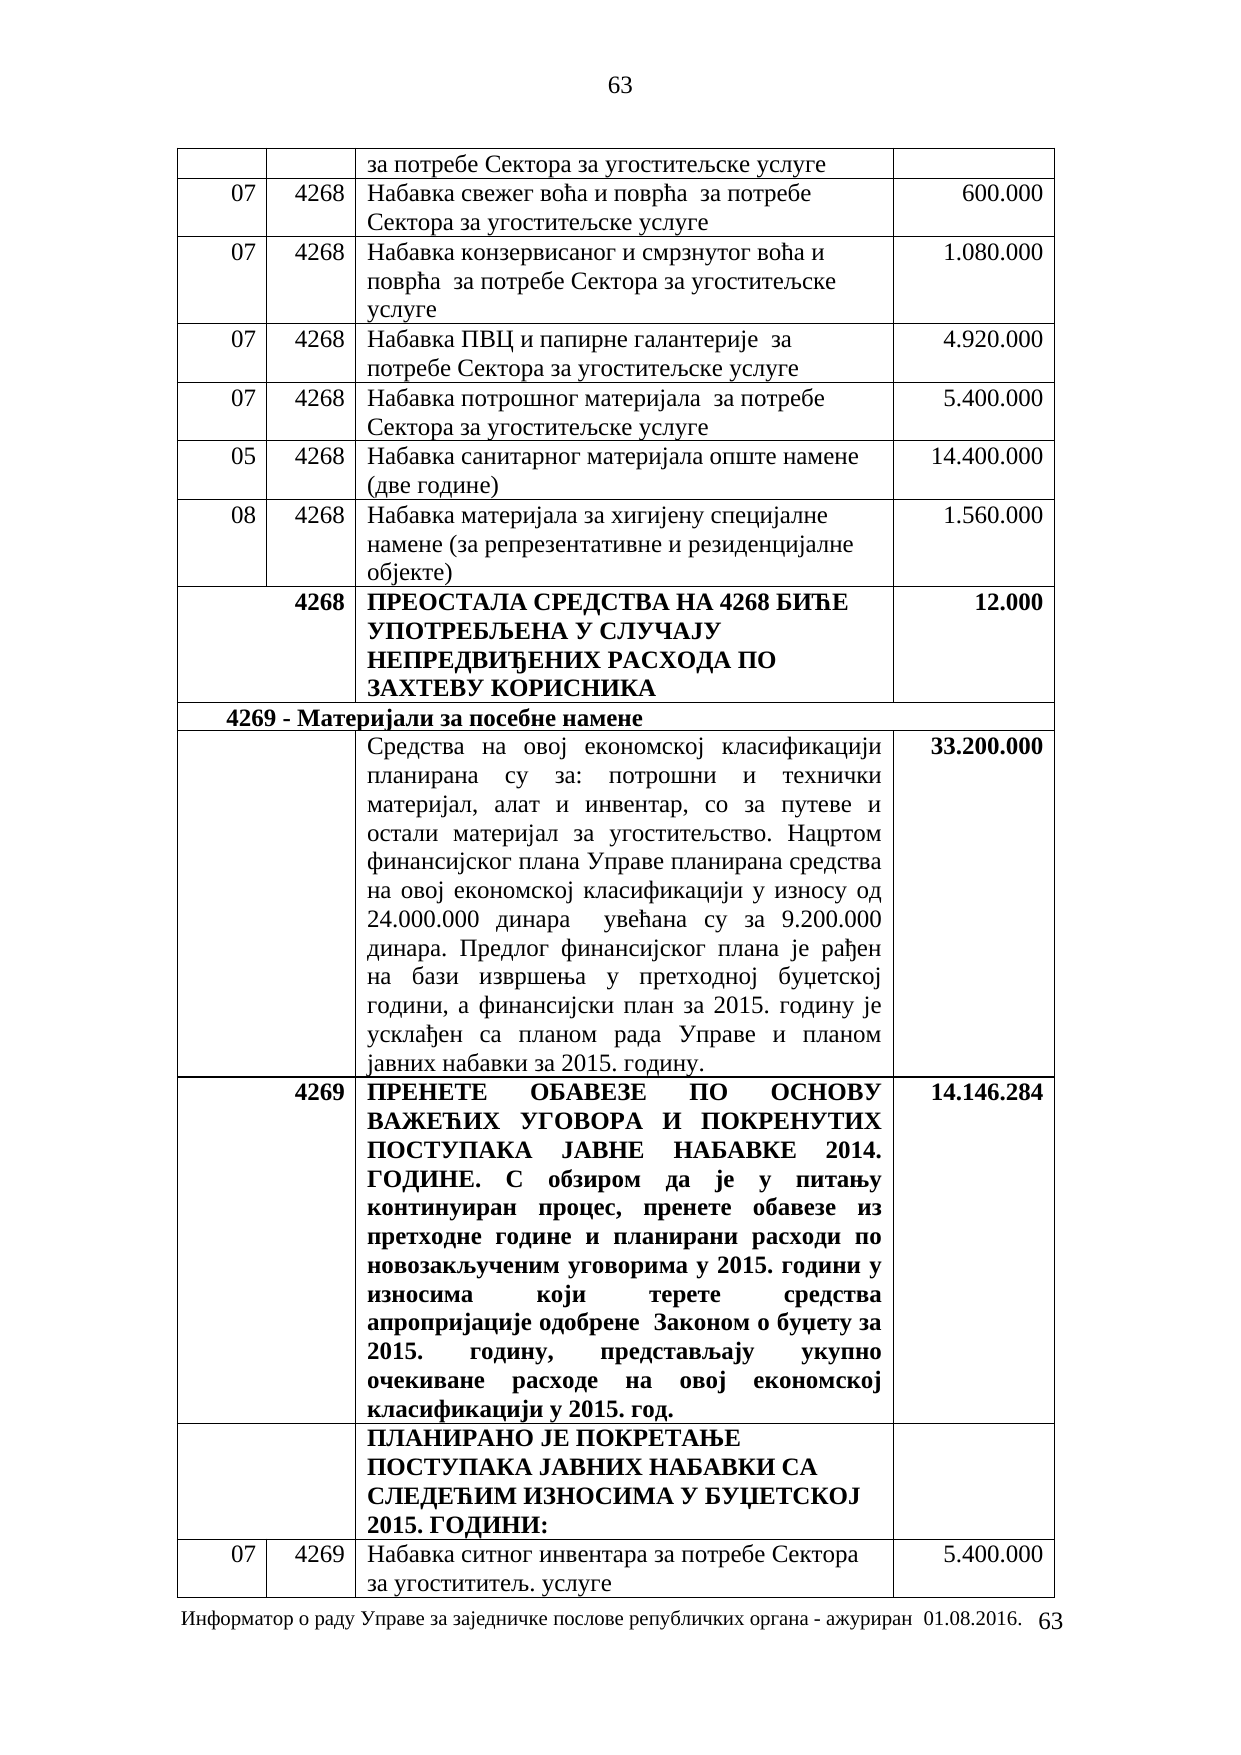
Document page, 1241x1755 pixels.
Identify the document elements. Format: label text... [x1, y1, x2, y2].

table_cell 4268 [267, 441, 355, 499]
table_cell 08 [178, 500, 266, 586]
table_cell 07 [178, 179, 266, 236]
table_cell 4268 [267, 500, 355, 586]
table_cell [894, 1424, 1054, 1538]
table_cell [178, 1424, 355, 1538]
table_cell 4268 [267, 383, 355, 440]
table_cell [894, 149, 1054, 177]
table_cell Набавка потрошног материјала за потребе Сектора за угоститељске услуге [356, 383, 893, 440]
table_cell 12.000 [894, 587, 1054, 702]
table_cell 33.200.000 [894, 731, 1054, 1076]
table_cell 1.080.000 [894, 237, 1054, 323]
table_cell 4269 [178, 1078, 355, 1422]
table_cell 5.400.000 [894, 383, 1054, 440]
table_cell 4269 - Материјали за посебне намене [178, 703, 1054, 730]
table_cell 1.560.000 [894, 500, 1054, 586]
table_cell 4268 [267, 237, 355, 323]
table_cell 4268 [267, 179, 355, 236]
table_cell Средства на овој економској класификацији планирана су за: потрошни и технички материјал, алат и инвентар, со за путеве и остали материјал за угоститељство. Нацртом финансијског плана Управе планирана средства на овој економској класификацији у износу од 24.000.000 динара увећана су за 9.200.000 динара. Предлог финансијског плана је рађен на бази извршења у претходној буџетској години, а финансијски план за 2015. годину је усклађен са планом рада Управе и планом јавних набавки за 2015. годину. [356, 731, 893, 1076]
table_cell [267, 149, 355, 177]
table_cell 14.400.000 [894, 441, 1054, 499]
table_cell 07 [178, 324, 266, 382]
table_cell 4268 [178, 587, 355, 702]
table_cell ПЛАНИРАНО ЈЕ ПОКРЕТАЊЕ ПОСТУПАКА ЈАВНИХ НАБАВКИ СА СЛЕДЕЋИМ ИЗНОСИМА У БУЏЕТСКОЈ 2015. ГОДИНИ: [356, 1424, 893, 1538]
table_cell Набавка материјала за хигијену специјалне намене (за репрезентативне и резиденцијалне објекте) [356, 500, 893, 586]
table_cell 07 [178, 383, 266, 440]
table_cell за потребе Сектора за угоститељске услуге [356, 149, 893, 177]
table_cell 05 [178, 441, 266, 499]
table_cell Набавка конзервисаног и смрзнутог воћа и поврћа за потребе Сектора за угоститељске услуге [356, 237, 893, 323]
table_cell 14.146.284 [894, 1078, 1054, 1422]
table_cell 4268 [267, 324, 355, 382]
table_cell 4.920.000 [894, 324, 1054, 382]
table_cell [178, 149, 266, 177]
table_cell 4269 [267, 1540, 355, 1597]
table_cell 07 [178, 1540, 266, 1597]
table_cell Набавка санитарног материјала опште намене (две године) [356, 441, 893, 499]
table_cell Набавка ПВЦ и папирне галантерије за потребе Сектора за угоститељске услуге [356, 324, 893, 382]
table_cell Набавка свежег воћа и поврћа за потребе Сектора за угоститељске услуге [356, 179, 893, 236]
table_cell ПРЕОСТАЛА СРЕДСТВА НА 4268 БИЋЕ УПОТРЕБЉЕНА У СЛУЧАЈУ НЕПРЕДВИЂЕНИХ РАСХОДА ПО ЗАХТЕВУ КОРИСНИКА [356, 587, 893, 702]
table_cell ПРЕНЕТЕ ОБАВЕЗЕ ПО ОСНОВУ ВАЖЕЋИХ УГОВОРА И ПОКРЕНУТИХ ПОСТУПАКА ЈАВНЕ НАБАВКЕ 2014. ГОДИНЕ. С обзиром да је у питању континуиран процес, пренете обавезе из претходне године и планирани расходи по новозакљученим уговорима у 2015. години у износима који терете средства апропријације одобрене Законом о буџету за 2015. годину, представљају укупно очекиване расходе на овој економској класификацији у 2015. год. [356, 1078, 893, 1422]
table_cell 07 [178, 237, 266, 323]
table_cell 600.000 [894, 179, 1054, 236]
table_cell [178, 731, 355, 1076]
table_cell Набавка ситног инвентара за потребе Сектора за угостититељ. услуге [356, 1540, 893, 1597]
table_cell 5.400.000 [894, 1540, 1054, 1597]
